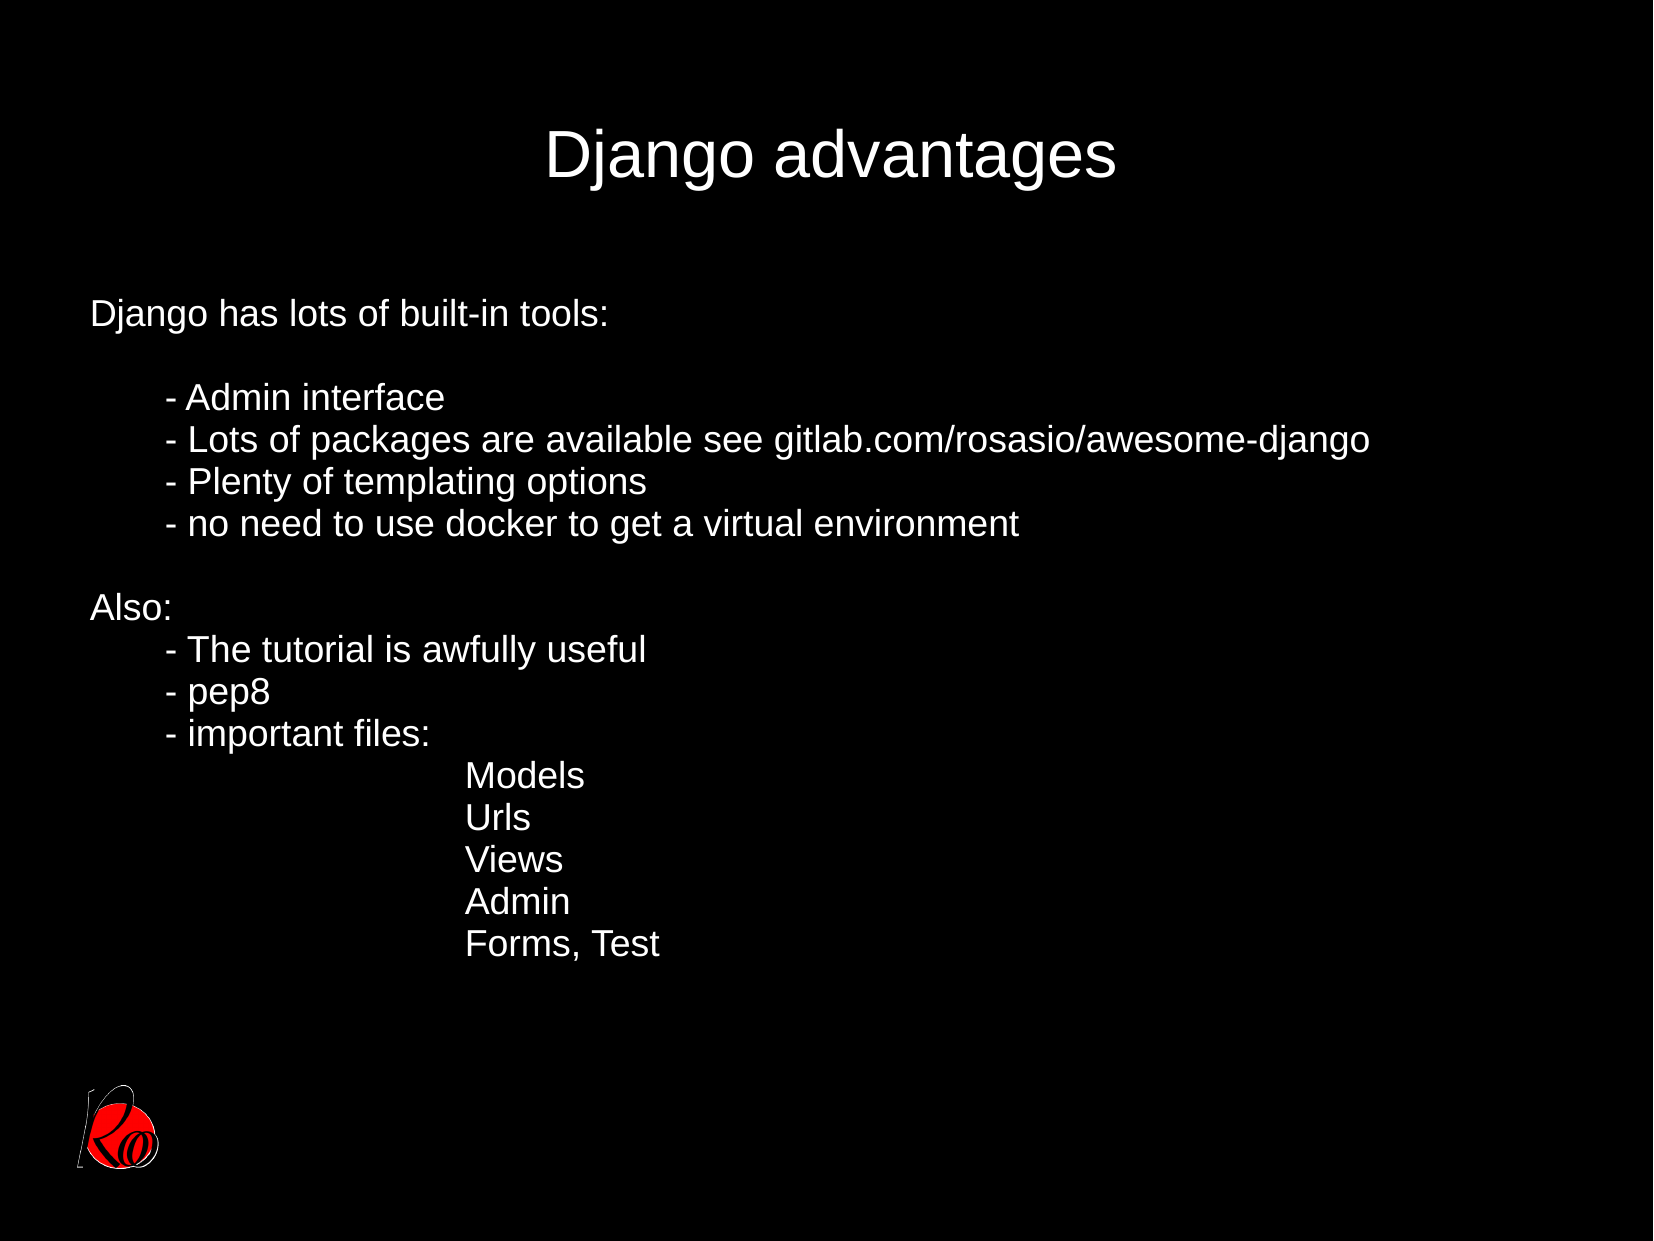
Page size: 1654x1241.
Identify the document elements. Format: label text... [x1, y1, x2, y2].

picture [75, 1085, 159, 1171]
text_box Django has lots of built-in tools: - Admin interface - Lots of packages are available see gitlab.com/rosasio/awesome-django - Plenty of templating options - no need to use docker to get a virtual environment Also: - The tutorial is awfully useful - pep8 - important files: Models Urls Views Admin Forms, Test [75, 285, 1561, 1066]
subtitle Django advantages [87, 75, 1576, 235]
